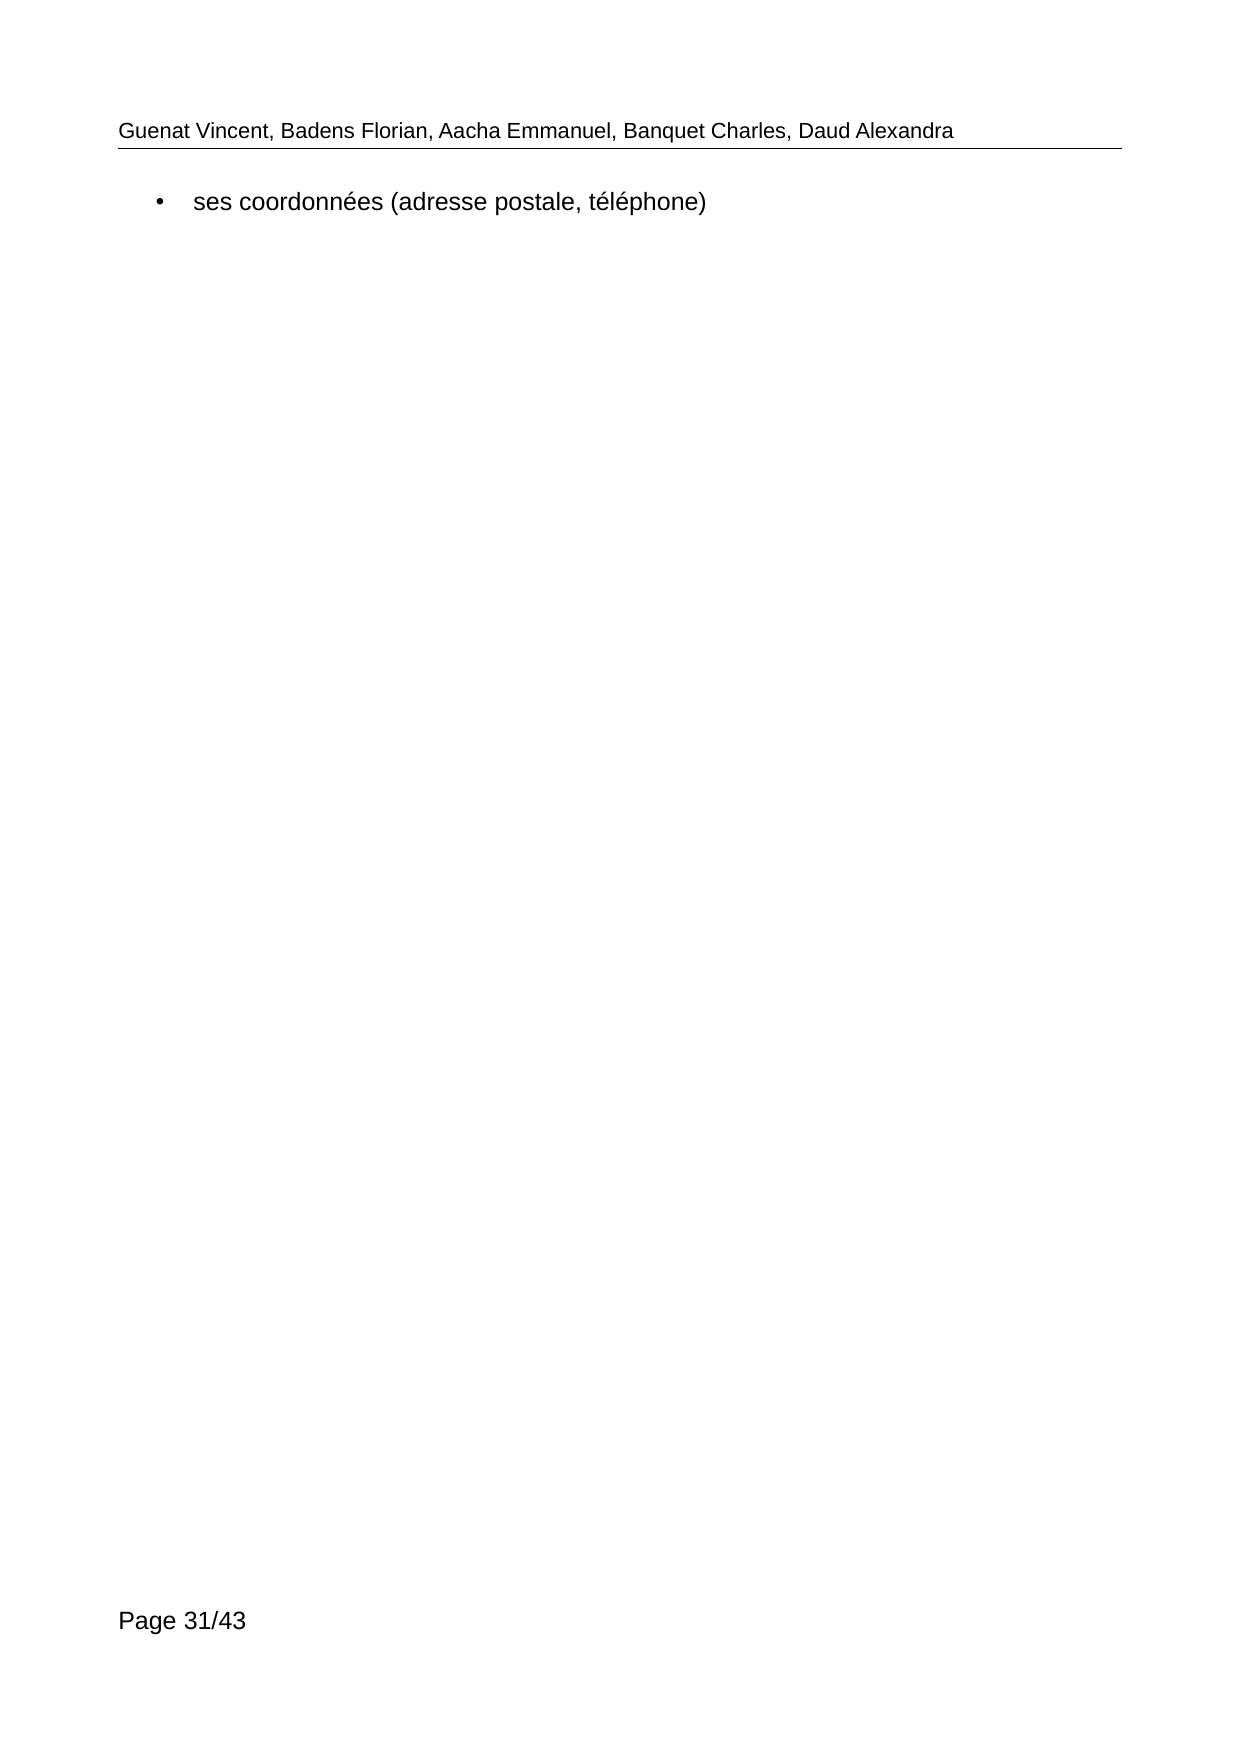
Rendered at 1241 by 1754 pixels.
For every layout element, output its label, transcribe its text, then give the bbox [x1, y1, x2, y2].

list ses coordonnées (adresse postale, téléphone) [156, 177, 1122, 218]
